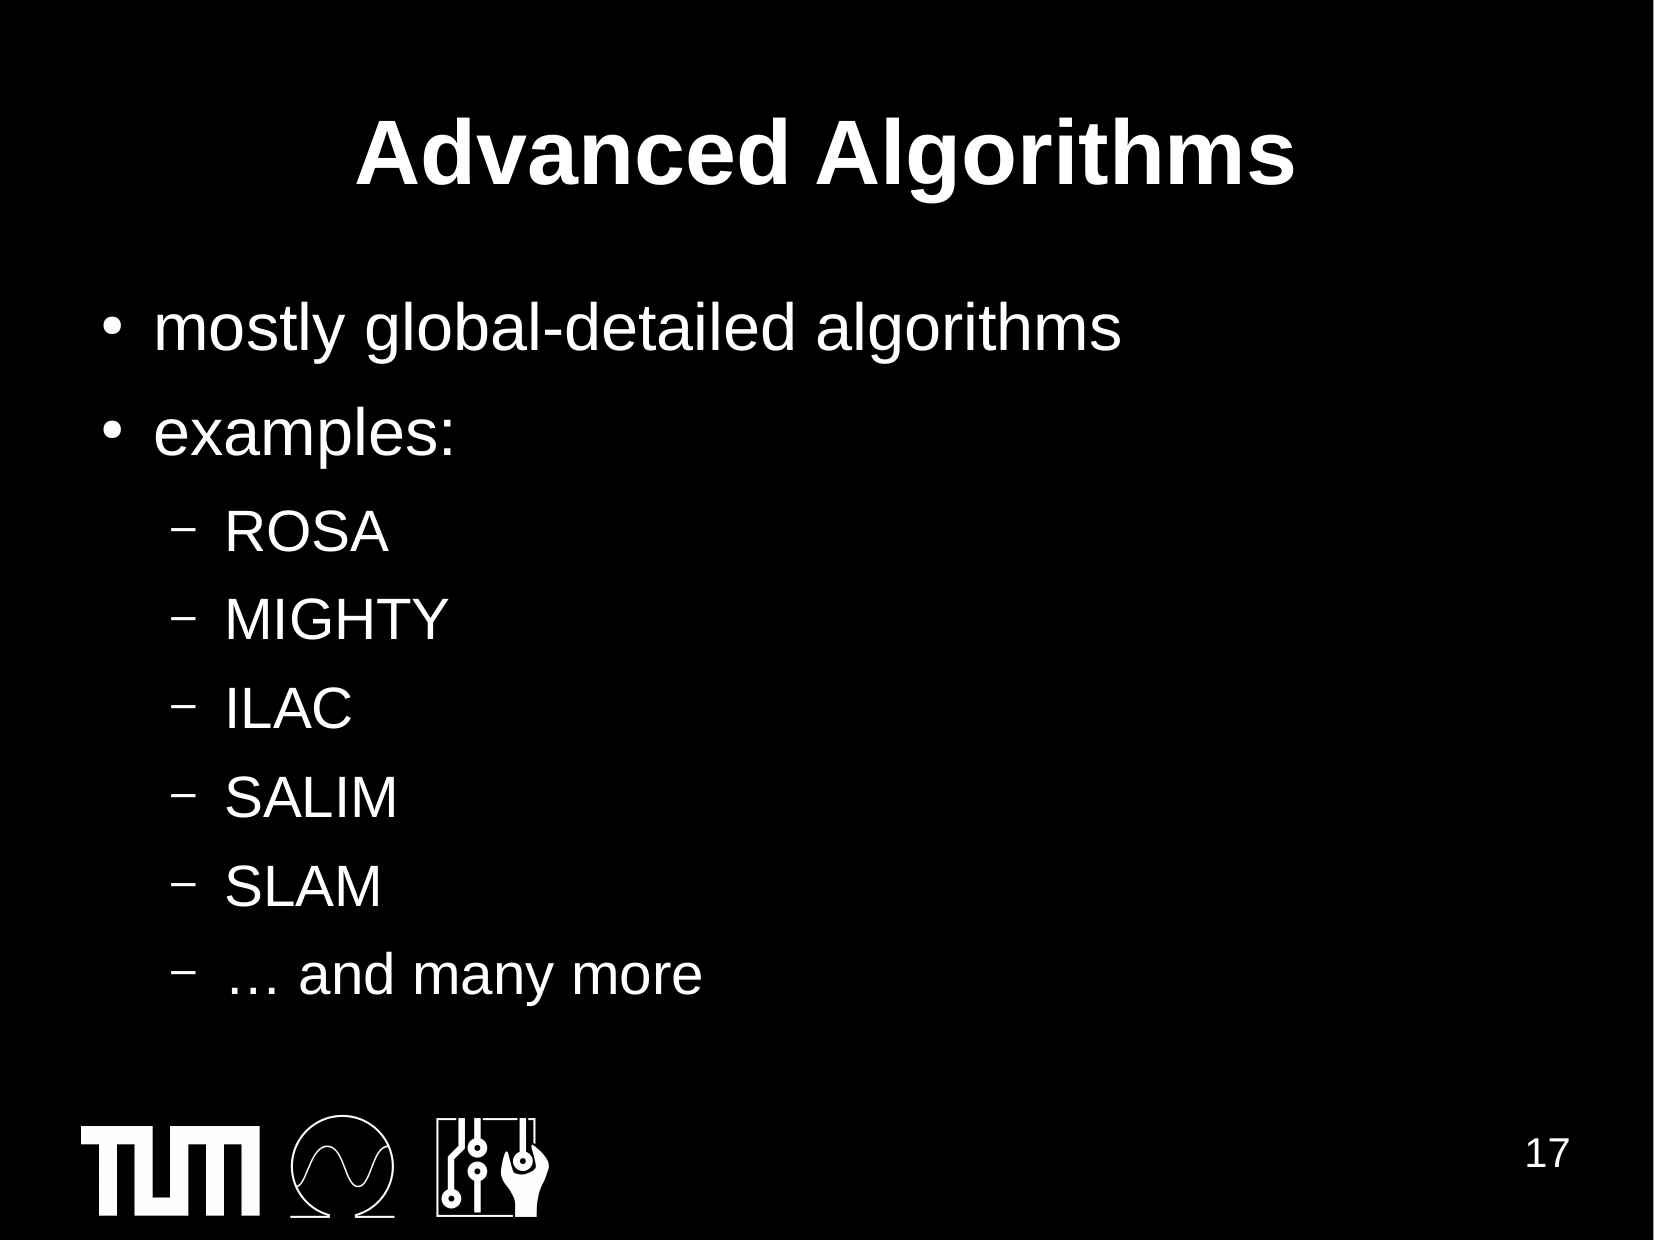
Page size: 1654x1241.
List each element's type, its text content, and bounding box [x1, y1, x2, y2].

list mostly global-detailed algorithms examples: ROSA MIGHTY ILAC SALIM SLAM … and many more [82, 290, 1571, 1109]
picture [283, 1109, 402, 1227]
picture [63, 1108, 272, 1227]
title Advanced Algorithms [82, 49, 1571, 257]
picture [425, 1109, 554, 1227]
